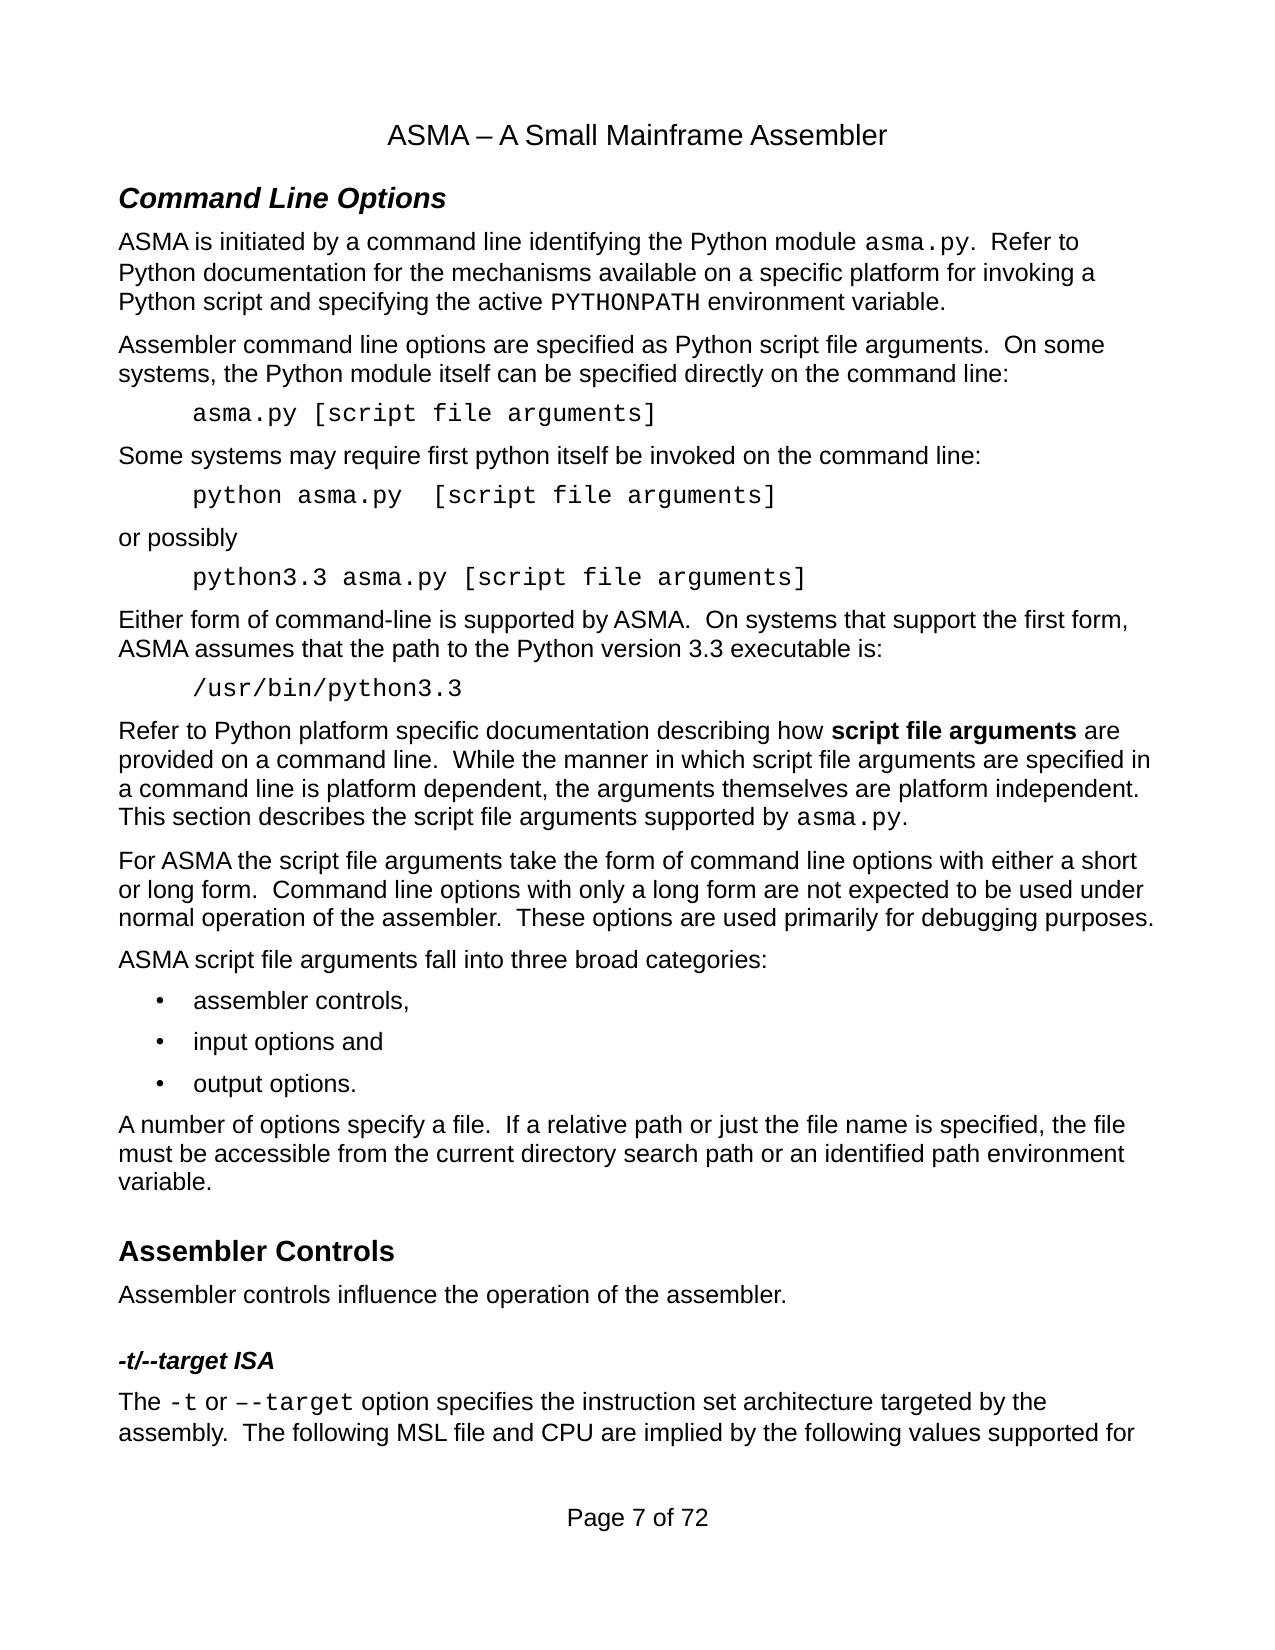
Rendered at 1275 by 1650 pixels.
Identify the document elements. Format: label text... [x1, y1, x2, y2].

text Assembler controls influence the operation of the assembler. [118, 1280, 1157, 1308]
text Some systems may require first python itself be invoked on the command line: [118, 441, 1157, 470]
text ASMA is initiated by a command line identifying the Python module asma.py. Refer to Python documentation for the mechanisms available on a specific platform for invoking a Python script and specifying the active PYTHONPATH environment variable. [118, 227, 1157, 318]
text The -t or –-target option specifies the instruction set architecture targeted by the assembly. The following MSL file and CPU are implied by the following values supported for [118, 1387, 1157, 1447]
text /usr/bin/python3.3 [192, 675, 1157, 704]
subtitle -t/--target ISA [118, 1346, 1157, 1374]
text Assembler command line options are specified as Python script file arguments. On some systems, the Python module itself can be specified directly on the command line: [118, 330, 1157, 388]
list output options. [156, 1068, 1157, 1097]
text Either form of command-line is supported by ASMA. On systems that support the first form, ASMA assumes that the path to the Python version 3.3 executable is: [118, 605, 1157, 663]
text or possibly [118, 523, 1157, 552]
text python3.3 asma.py [script file arguments] [192, 564, 1157, 593]
subtitle Assembler Controls [118, 1234, 1157, 1267]
text asma.py [script file arguments] [192, 400, 1157, 429]
list assembler controls, [156, 986, 1157, 1015]
text python asma.py [script file arguments] [192, 482, 1157, 511]
list input options and [156, 1027, 1157, 1056]
text For ASMA the script file arguments take the form of command line options with either a short or long form. Command line options with only a long form are not expected to be used under normal operation of the assembler. These options are used primarily for debugging purposes. [118, 846, 1157, 932]
subtitle Command Line Options [118, 181, 1157, 215]
text A number of options specify a file. If a relative path or just the file name is specified, the file must be accessible from the current directory search path or an identified path environment variable. [118, 1110, 1157, 1196]
text ASMA script file arguments fall into three broad categories: [118, 944, 1157, 973]
text Refer to Python platform specific documentation describing how script file arguments are provided on a command line. While the manner in which script file arguments are specified in a command line is platform dependent, the arguments themselves are platform independent. This section describes the script file arguments supported by asma.py. [118, 716, 1157, 833]
